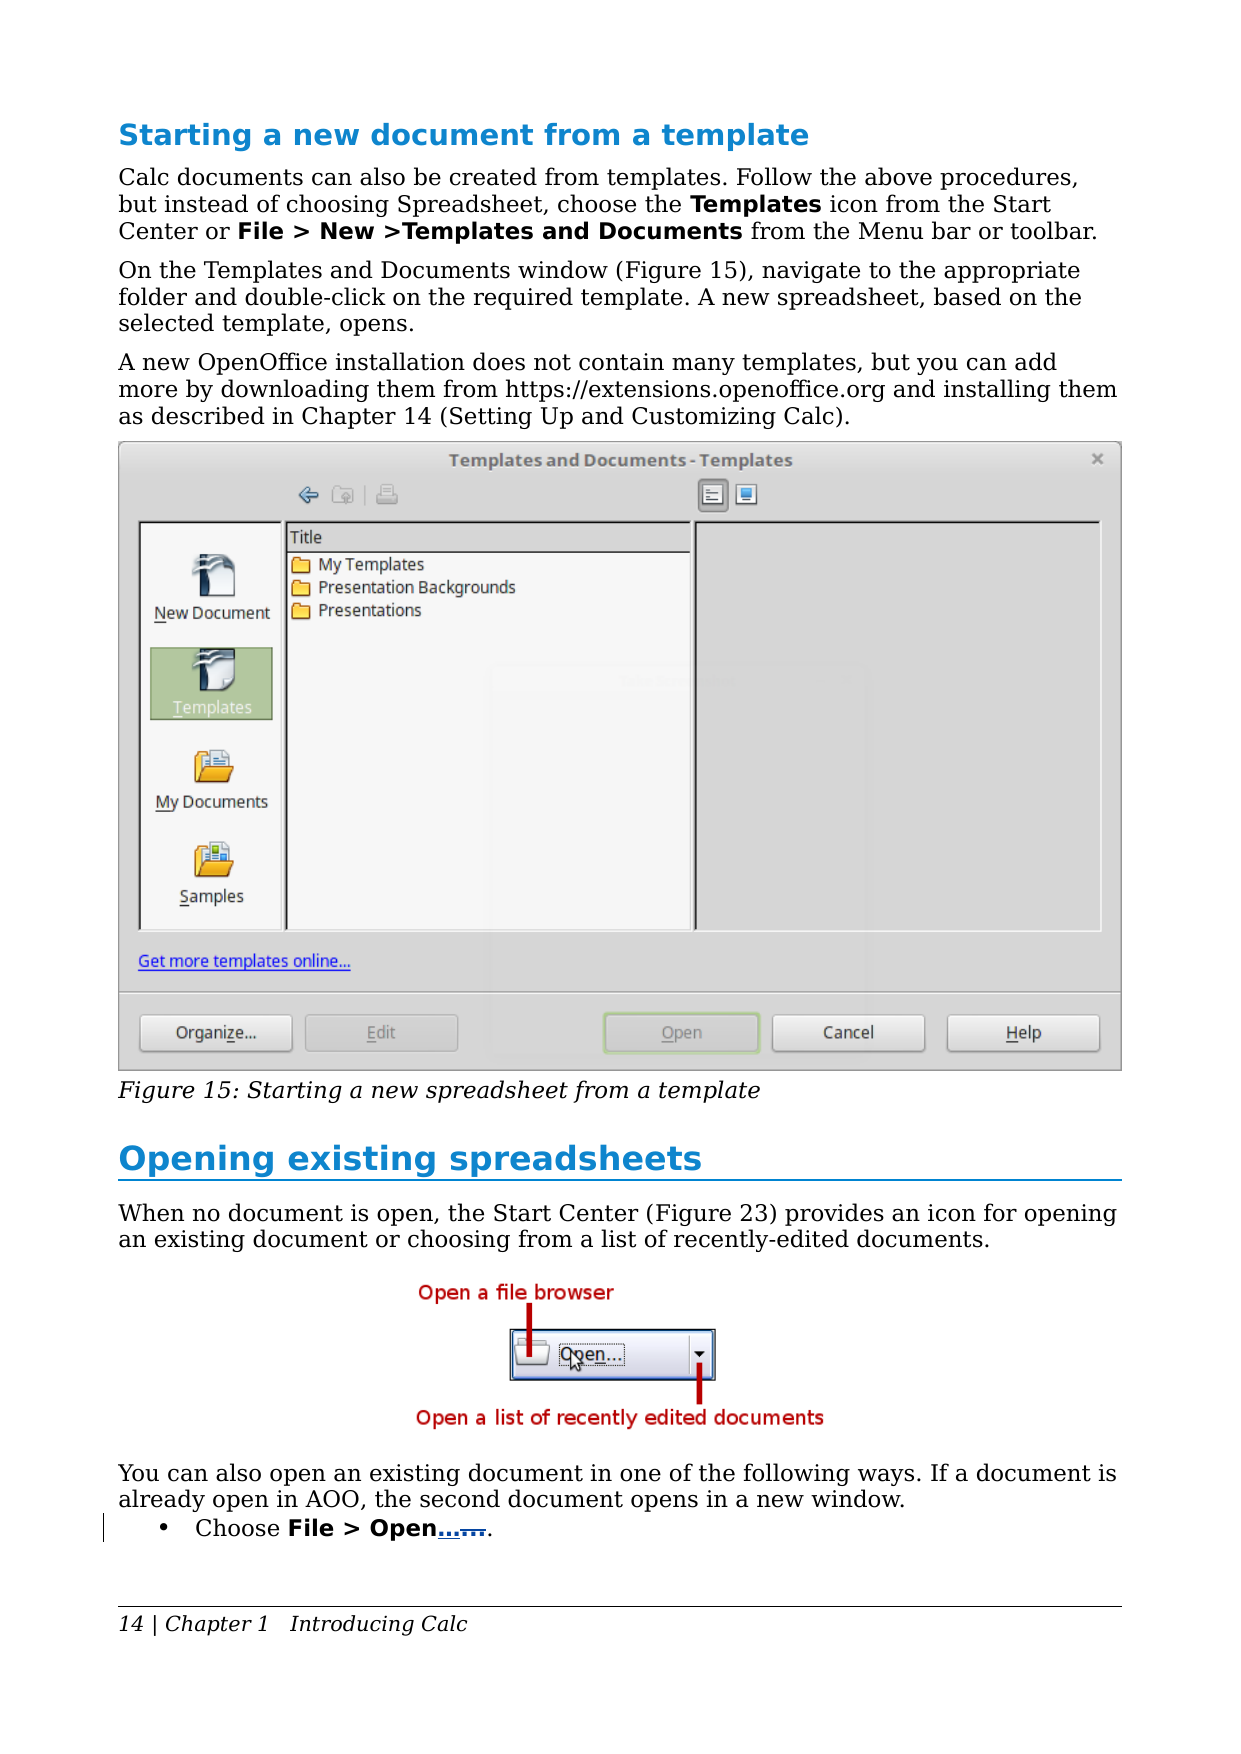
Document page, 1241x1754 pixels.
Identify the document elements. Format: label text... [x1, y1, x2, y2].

list You can also open an existing document in one of the following ways. If a document is already open in AOO, the second document opens in a new window. [118, 1460, 1122, 1513]
subtitle Starting a new document from a template [118, 118, 1122, 152]
text A new OpenOffice installation does not contain many templates, but you can add more by downloading them from https://extensions.openoffice.org and installing them as described in Chapter 14 (Setting Up and Customizing Calc). [118, 349, 1122, 429]
picture [409, 1277, 831, 1436]
text On the Templates and Documents window (Figure 15), navigate to the appropriate folder and double-click on the required template. A new spreadsheet, based on the selected template, opens. [118, 257, 1122, 337]
text Figure 15: Starting a new spreadsheet from a template [118, 1077, 1122, 1104]
text Calc documents can also be created from templates. Follow the above procedures, but instead of choosing Spreadsheet, choose the Templates icon from the Start Center or File > New >Templates and Documents from the Menu bar or toolbar. [118, 164, 1122, 244]
list Choose File > Open…. [156, 1513, 1122, 1542]
picture [118, 441, 1122, 1071]
text When no document is open, the Start Center (Figure 23) provides an icon for opening an existing document or choosing from a list of recently-edited documents. [118, 1200, 1122, 1253]
subtitle Opening existing spreadsheets [118, 1140, 1122, 1179]
